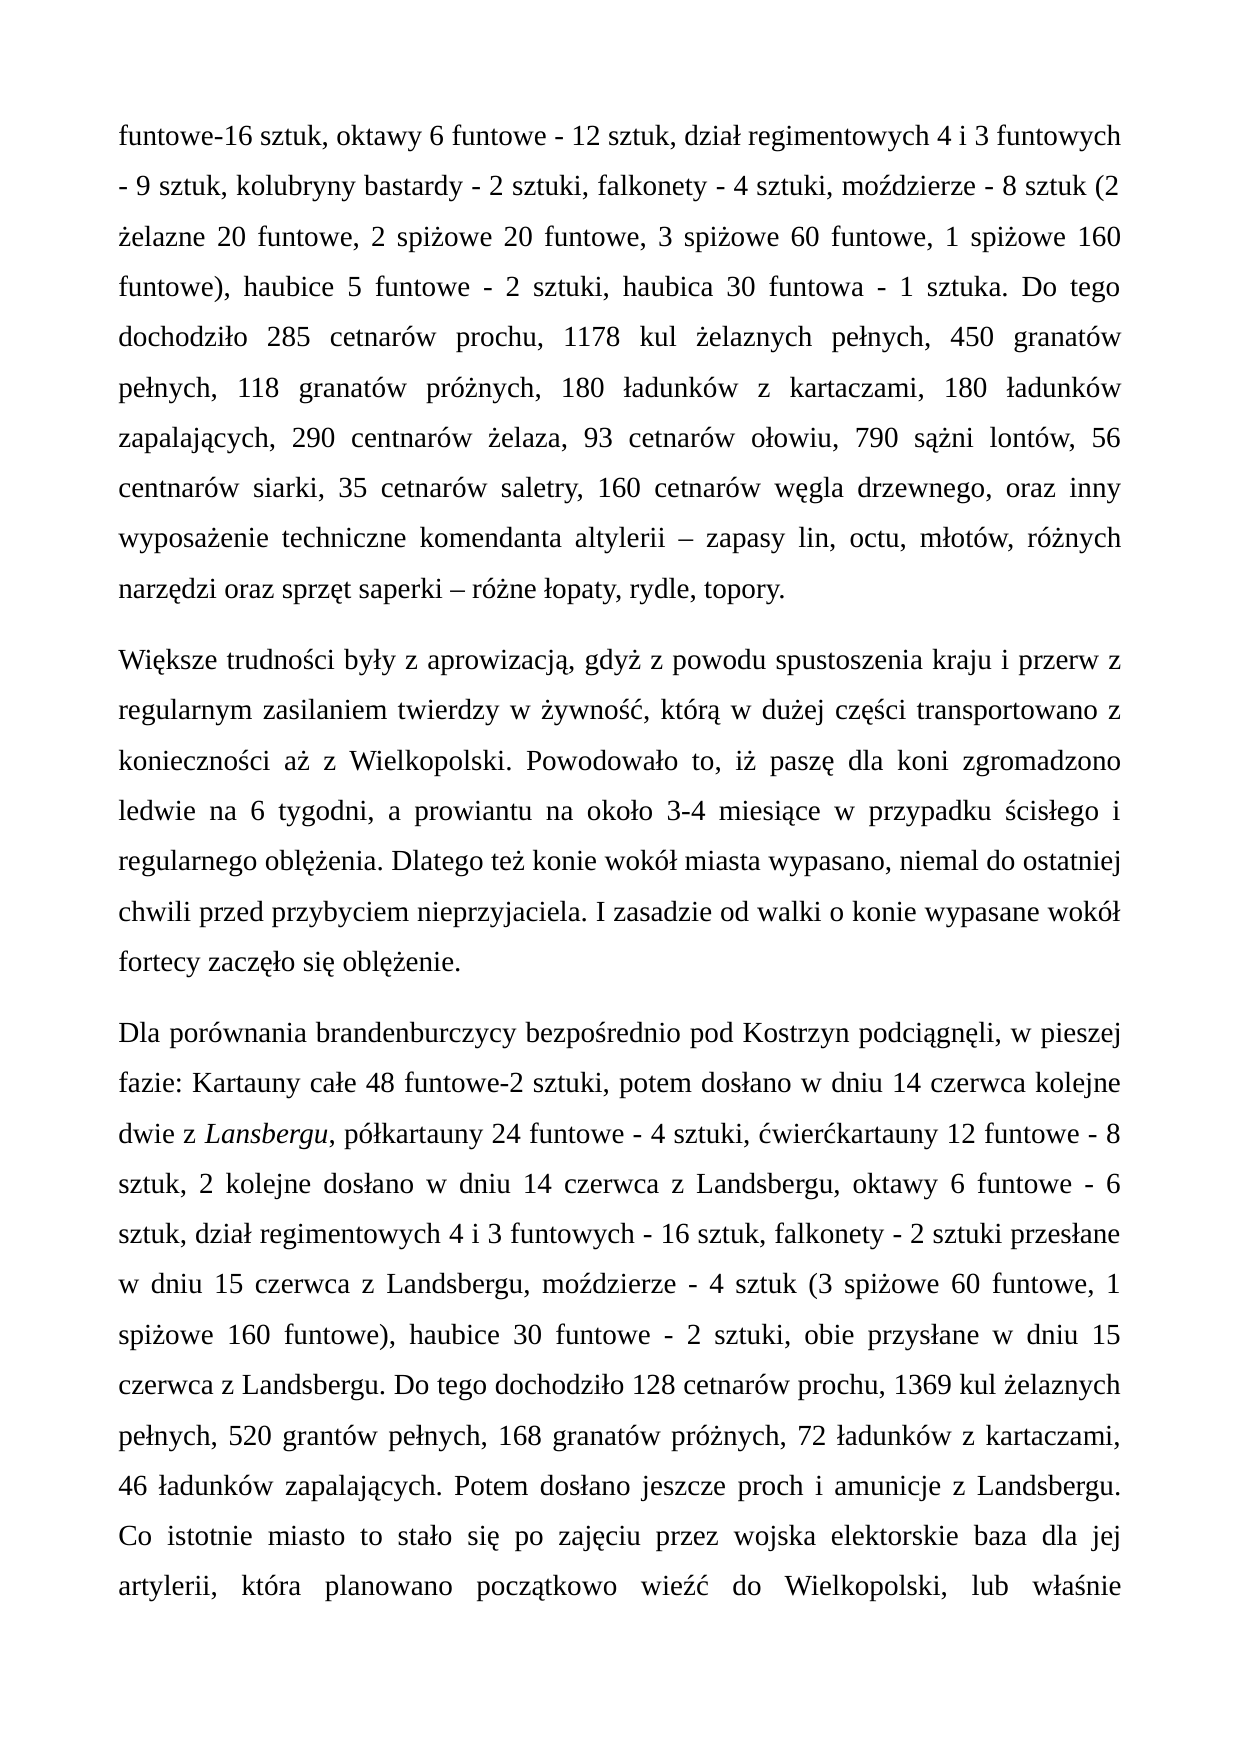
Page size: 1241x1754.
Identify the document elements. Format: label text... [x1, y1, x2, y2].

text Większe trudności były z aprowizacją, gdyż z powodu spustoszenia kraju i przerw z regularnym zasilaniem twierdzy w żywność, którą w dużej części transportowano z konieczności aż z Wielkopolski. Powodowało to, iż paszę dla koni zgromadzono ledwie na 6 tygodni, a prowiantu na około 3-4 miesiące w przypadku ścisłego i regularnego oblężenia. Dlatego też konie wokół miasta wypasano, niemal do ostatniej chwili przed przybyciem nieprzyjaciela. I zasadzie od walki o konie wypasane wokół fortecy zaczęło się oblężenie. [118, 642, 1122, 977]
text funtowe-16 sztuk, oktawy 6 funtowe - 12 sztuk, dział regimentowych 4 i 3 funtowych - 9 sztuk, kolubryny bastardy - 2 sztuki, falkonety - 4 sztuki, moździerze - 8 sztuk (2 żelazne 20 funtowe, 2 spiżowe 20 funtowe, 3 spiżowe 60 funtowe, 1 spiżowe 160 funtowe), haubice 5 funtowe - 2 sztuki, haubica 30 funtowa - 1 sztuka. Do tego dochodziło 285 cetnarów prochu, 1178 kul żelaznych pełnych, 450 granatów pełnych, 118 granatów próżnych, 180 ładunków z kartaczami, 180 ładunków zapalających, 290 centnarów żelaza, 93 cetnarów ołowiu, 790 sążni lontów, 56 centnarów siarki, 35 cetnarów saletry, 160 cetnarów węgla drzewnego, oraz inny wyposażenie techniczne komendanta altylerii – zapasy lin, octu, młotów, różnych narzędzi oraz sprzęt saperki – różne łopaty, rydle, topory. [118, 118, 1122, 604]
text Dla porównania brandenburczycy bezpośrednio pod Kostrzyn podciągnęli, w pieszej fazie: Kartauny całe 48 funtowe-2 sztuki, potem dosłano w dniu 14 czerwca kolejne dwie z Lansbergu, półkartauny 24 funtowe - 4 sztuki, ćwierćkartauny 12 funtowe - 8 sztuk, 2 kolejne dosłano w dniu 14 czerwca z Landsbergu, oktawy 6 funtowe - 6 sztuk, dział regimentowych 4 i 3 funtowych - 16 sztuk, falkonety - 2 sztuki przesłane w dniu 15 czerwca z Landsbergu, moździerze - 4 sztuk (3 spiżowe 60 funtowe, 1 spiżowe 160 funtowe), haubice 30 funtowe - 2 sztuki, obie przysłane w dniu 15 czerwca z Landsbergu. Do tego dochodziło 128 cetnarów prochu, 1369 kul żelaznych pełnych, 520 grantów pełnych, 168 granatów próżnych, 72 ładunków z kartaczami, 46 ładunków zapalających. Potem dosłano jeszcze proch i amunicje z Landsbergu. Co istotnie miasto to stało się po zajęciu przez wojska elektorskie baza dla jej artylerii, która planowano początkowo wieźć do Wielkopolski, lub właśnie [118, 1015, 1122, 1602]
